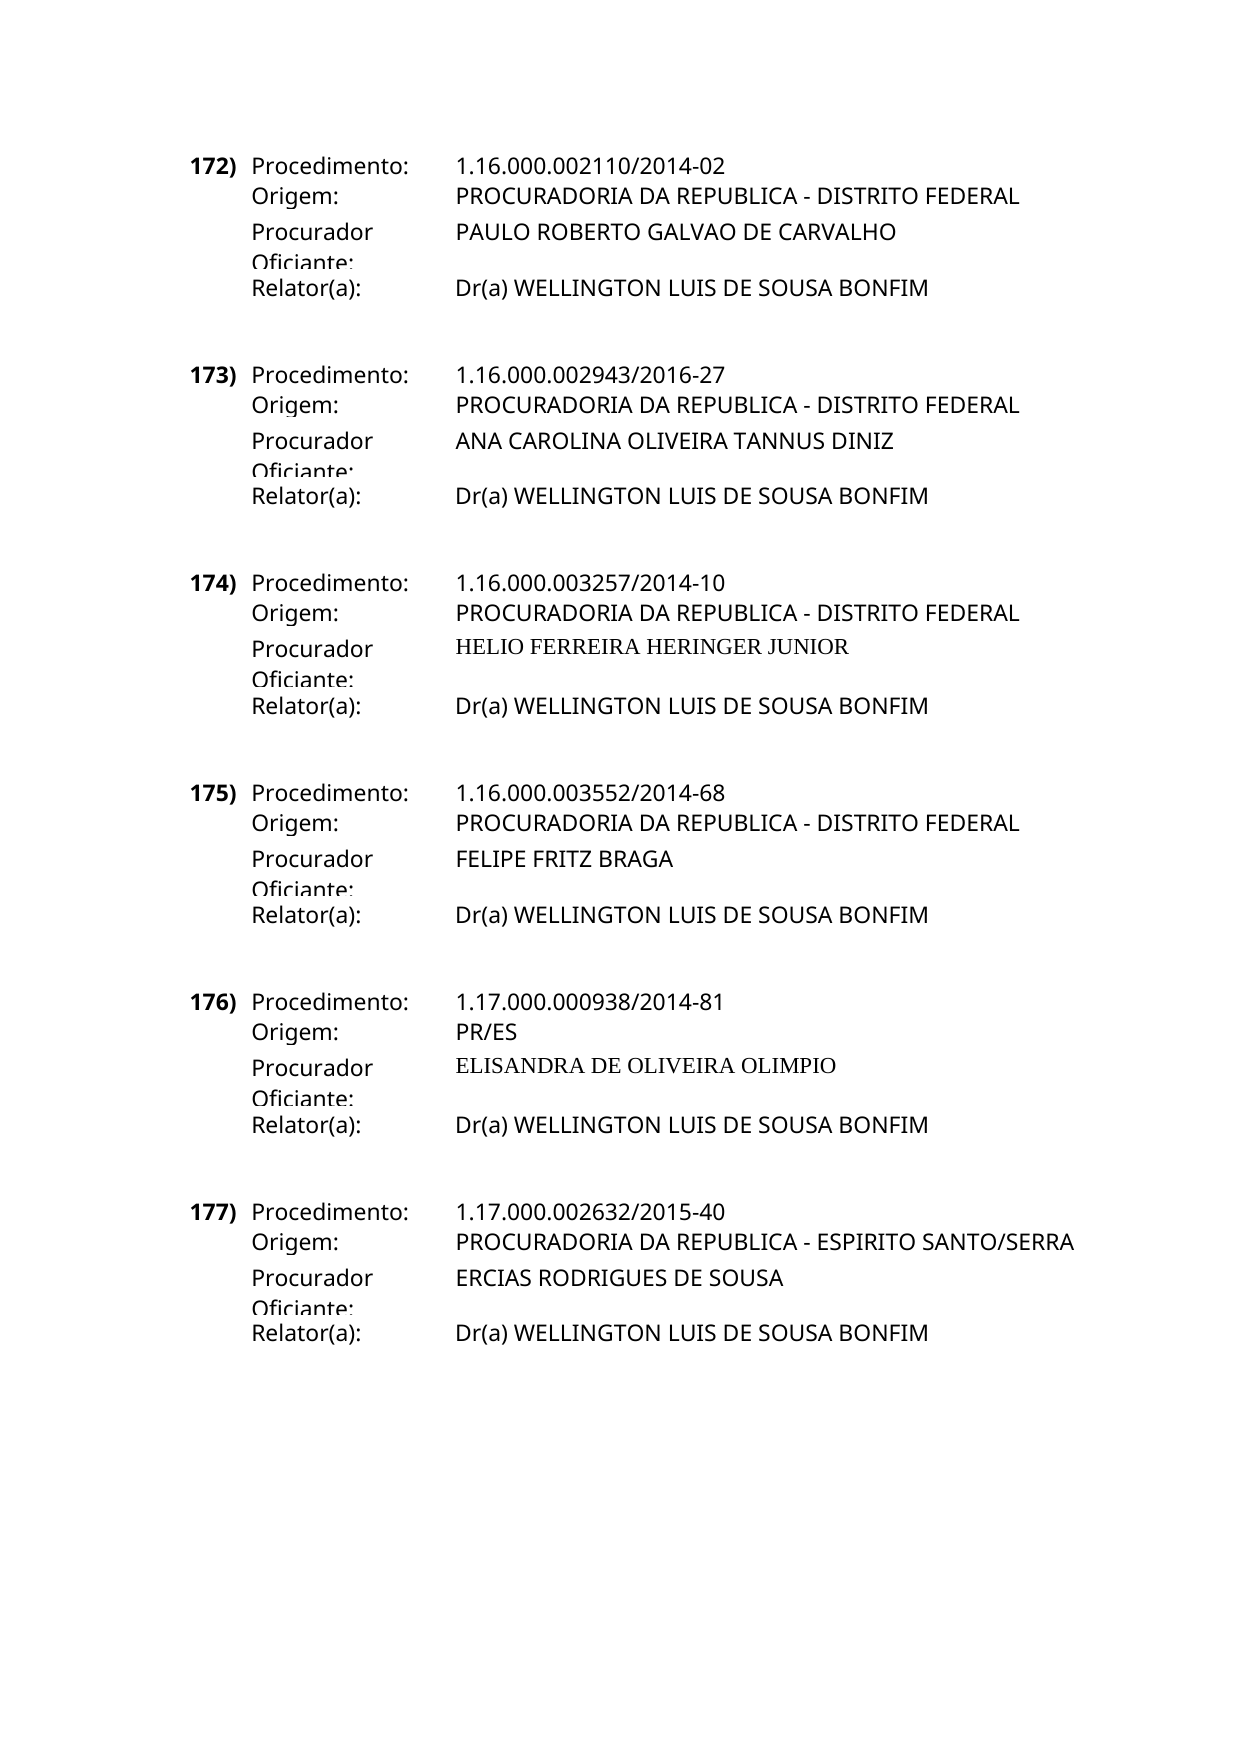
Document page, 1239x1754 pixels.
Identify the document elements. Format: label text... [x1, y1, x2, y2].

table_cell Procurador Oficiante: [251, 1262, 455, 1314]
table_cell [455, 302, 1124, 358]
table_header Relator(a): [251, 1317, 455, 1346]
table_header Dr(a) WELLINGTON LUIS DE SOUSA BONFIM [455, 272, 1122, 300]
table_cell [251, 417, 455, 424]
table_cell ELISANDRA DE OLIVEIRA OLIMPIO [455, 1052, 1124, 1106]
table_cell [0, 1052, 189, 1106]
table_cell [251, 302, 455, 358]
table_header Relator(a): [251, 480, 455, 509]
table_cell [189, 690, 251, 720]
table_cell Origem: [251, 807, 455, 836]
table_cell [0, 180, 189, 208]
table_cell [0, 417, 189, 424]
table_cell [0, 209, 189, 216]
table_cell [189, 510, 251, 567]
table_cell [189, 1016, 251, 1044]
table_header Dr(a) WELLINGTON LUIS DE SOUSA BONFIM [455, 690, 1122, 719]
table_cell [0, 597, 189, 626]
table_cell [1125, 836, 1239, 843]
table_cell PROCURADORIA DA REPUBLICA - DISTRITO FEDERAL [455, 389, 1124, 417]
table_cell [1125, 720, 1239, 777]
table_cell Procurador Oficiante: [251, 425, 455, 477]
table_cell PROCURADORIA DA REPUBLICA - DISTRITO FEDERAL [455, 807, 1124, 836]
table_cell [0, 1196, 189, 1224]
table_cell [251, 929, 455, 986]
table_cell [189, 597, 251, 626]
table_cell [1125, 1226, 1239, 1254]
table_header [189, 0, 251, 150]
table_cell Procedimento: [251, 986, 455, 1014]
table_header Relator(a): [251, 899, 455, 927]
table_cell [1125, 1109, 1239, 1139]
table_cell [251, 1044, 455, 1052]
table_cell [251, 1139, 455, 1196]
table_cell Procedimento: [251, 1196, 455, 1224]
table_cell [189, 1226, 251, 1254]
table_cell Origem: [251, 1226, 455, 1254]
table_cell [1125, 986, 1239, 1014]
table_cell [0, 480, 189, 510]
table_cell HELIO FERREIRA HERINGER JUNIOR [455, 633, 1124, 687]
table_cell [0, 1254, 189, 1262]
table_cell [1125, 807, 1239, 836]
table_cell [189, 807, 251, 836]
table_cell [1125, 1262, 1239, 1313]
table_header [0, 0, 189, 150]
table_cell PR/ES [455, 1016, 1124, 1044]
table_cell [189, 843, 251, 894]
table_cell [1125, 777, 1239, 806]
table_cell [251, 209, 455, 216]
table_cell Origem: [251, 389, 455, 417]
table_cell [189, 389, 251, 417]
table_cell Origem: [251, 1016, 455, 1044]
table_cell [1125, 1254, 1239, 1262]
table_cell [0, 807, 189, 836]
table_cell 177) [189, 1196, 251, 1224]
table_header Dr(a) WELLINGTON LUIS DE SOUSA BONFIM [455, 1317, 1122, 1346]
table_cell [1125, 633, 1239, 687]
table_cell ERCIAS RODRIGUES DE SOUSA [455, 1262, 1124, 1313]
table_cell [455, 1139, 1124, 1196]
table_cell [1125, 359, 1239, 387]
table_cell [0, 986, 189, 1014]
table_cell [455, 1044, 1124, 1052]
table_cell [0, 1317, 189, 1347]
table_cell PROCURADORIA DA REPUBLICA - DISTRITO FEDERAL [455, 597, 1124, 626]
table_cell [251, 720, 455, 777]
table_cell [0, 359, 189, 387]
table_cell [189, 209, 251, 216]
table_cell Procurador Oficiante: [251, 1052, 455, 1106]
table_cell [455, 209, 1124, 216]
table_cell 1.17.000.002632/2015-40 [455, 1196, 1124, 1224]
table_cell [189, 180, 251, 208]
table_cell [0, 216, 189, 267]
table_cell [0, 1226, 189, 1254]
table_cell PROCURADORIA DA REPUBLICA - ESPIRITO SANTO/SERRA [455, 1226, 1124, 1254]
table_header Relator(a): [251, 272, 455, 300]
table_cell [189, 1109, 251, 1139]
table_cell [251, 510, 455, 567]
table_cell [0, 633, 189, 687]
table_cell [1125, 899, 1239, 929]
table_cell [1125, 1044, 1239, 1052]
table_cell [1125, 150, 1239, 178]
table_cell [1125, 417, 1239, 424]
table_cell Procurador Oficiante: [251, 633, 455, 687]
table_cell [1125, 216, 1239, 267]
table_cell [189, 480, 251, 510]
table_cell [189, 929, 251, 986]
table_cell [0, 272, 189, 302]
table_cell [455, 626, 1124, 633]
table_cell ANA CAROLINA OLIVEIRA TANNUS DINIZ [455, 425, 1124, 476]
table_cell [455, 1254, 1124, 1262]
table_cell [189, 633, 251, 687]
table_cell [1125, 690, 1239, 720]
table_cell [0, 836, 189, 843]
table_cell [189, 836, 251, 843]
table_cell [1125, 480, 1239, 510]
table_header Dr(a) WELLINGTON LUIS DE SOUSA BONFIM [455, 899, 1122, 927]
table_cell [1125, 929, 1239, 986]
table_cell [0, 510, 189, 567]
table_cell [1125, 843, 1239, 894]
table_cell Procurador Oficiante: [251, 843, 455, 896]
table_cell [189, 425, 251, 476]
table_cell 1.16.000.003257/2014-10 [455, 567, 1124, 596]
table_cell [1125, 1196, 1239, 1224]
table_cell [0, 1044, 189, 1052]
table_header Relator(a): [251, 690, 455, 719]
table_cell [455, 510, 1124, 567]
table_header [1125, 0, 1239, 150]
table_cell [0, 899, 189, 929]
table_cell [1125, 209, 1239, 216]
table_cell Procedimento: [251, 359, 455, 387]
table_cell [189, 1262, 251, 1313]
table_cell 173) [189, 359, 251, 387]
table_cell FELIPE FRITZ BRAGA [455, 843, 1124, 894]
table_cell [1125, 1016, 1239, 1044]
table_cell [0, 1139, 189, 1196]
table_cell [251, 626, 455, 633]
table_cell [0, 843, 189, 894]
table_cell [189, 417, 251, 424]
table_header Dr(a) WELLINGTON LUIS DE SOUSA BONFIM [455, 1109, 1122, 1137]
table_cell [189, 1139, 251, 1196]
table_cell 1.16.000.002943/2016-27 [455, 359, 1124, 387]
table_cell [189, 899, 251, 929]
table_header [455, 0, 1124, 150]
table_header Relator(a): [251, 1109, 455, 1137]
table_cell PROCURADORIA DA REPUBLICA - DISTRITO FEDERAL [455, 180, 1124, 208]
table_cell Procedimento: [251, 777, 455, 806]
table_cell [1125, 389, 1239, 417]
table_cell [455, 720, 1124, 777]
table_cell Origem: [251, 597, 455, 626]
table_cell [455, 417, 1124, 424]
table_cell 174) [189, 567, 251, 596]
table_cell [0, 150, 189, 178]
table_header [251, 0, 455, 150]
table_cell 175) [189, 777, 251, 806]
table_cell [1125, 1139, 1239, 1196]
table_cell [189, 720, 251, 777]
table_cell [189, 1044, 251, 1052]
table_cell [0, 302, 189, 358]
table_cell 176) [189, 986, 251, 1014]
table_cell [0, 425, 189, 476]
table_cell 1.17.000.000938/2014-81 [455, 986, 1124, 1014]
table_cell [189, 1254, 251, 1262]
table_cell [189, 272, 251, 302]
table_cell Origem: [251, 180, 455, 208]
table_cell [1125, 1052, 1239, 1106]
table_cell [0, 1109, 189, 1139]
table_cell [0, 1262, 189, 1313]
table_cell [0, 626, 189, 633]
table_cell [0, 389, 189, 417]
table_cell [189, 1317, 251, 1347]
table_cell [1125, 510, 1239, 567]
table_cell Procedimento: [251, 150, 455, 178]
table_cell [1125, 567, 1239, 596]
table_cell [1125, 1317, 1239, 1347]
table_cell 172) [189, 150, 251, 178]
table_cell 1.16.000.002110/2014-02 [455, 150, 1124, 178]
table_cell [251, 836, 455, 843]
table_cell [189, 1052, 251, 1106]
table_cell [0, 690, 189, 720]
table_cell [455, 929, 1124, 986]
table_cell [1125, 272, 1239, 302]
table_cell [455, 836, 1124, 843]
table_cell Procurador Oficiante: [251, 216, 455, 268]
table_cell [0, 929, 189, 986]
table_cell 1.16.000.003552/2014-68 [455, 777, 1124, 806]
table_header Dr(a) WELLINGTON LUIS DE SOUSA BONFIM [455, 480, 1122, 509]
table_cell Procedimento: [251, 567, 455, 596]
table_cell [189, 626, 251, 633]
table_cell [0, 777, 189, 806]
table_cell [1125, 425, 1239, 476]
table_cell [0, 567, 189, 596]
table_cell [189, 302, 251, 358]
table_cell [1125, 302, 1239, 358]
table_cell PAULO ROBERTO GALVAO DE CARVALHO [455, 216, 1124, 267]
table_cell [0, 720, 189, 777]
table_cell [1125, 597, 1239, 626]
table_cell [1125, 626, 1239, 633]
table_cell [251, 1254, 455, 1262]
table_cell [189, 216, 251, 267]
table_cell [0, 1016, 189, 1044]
table_cell [1125, 180, 1239, 208]
